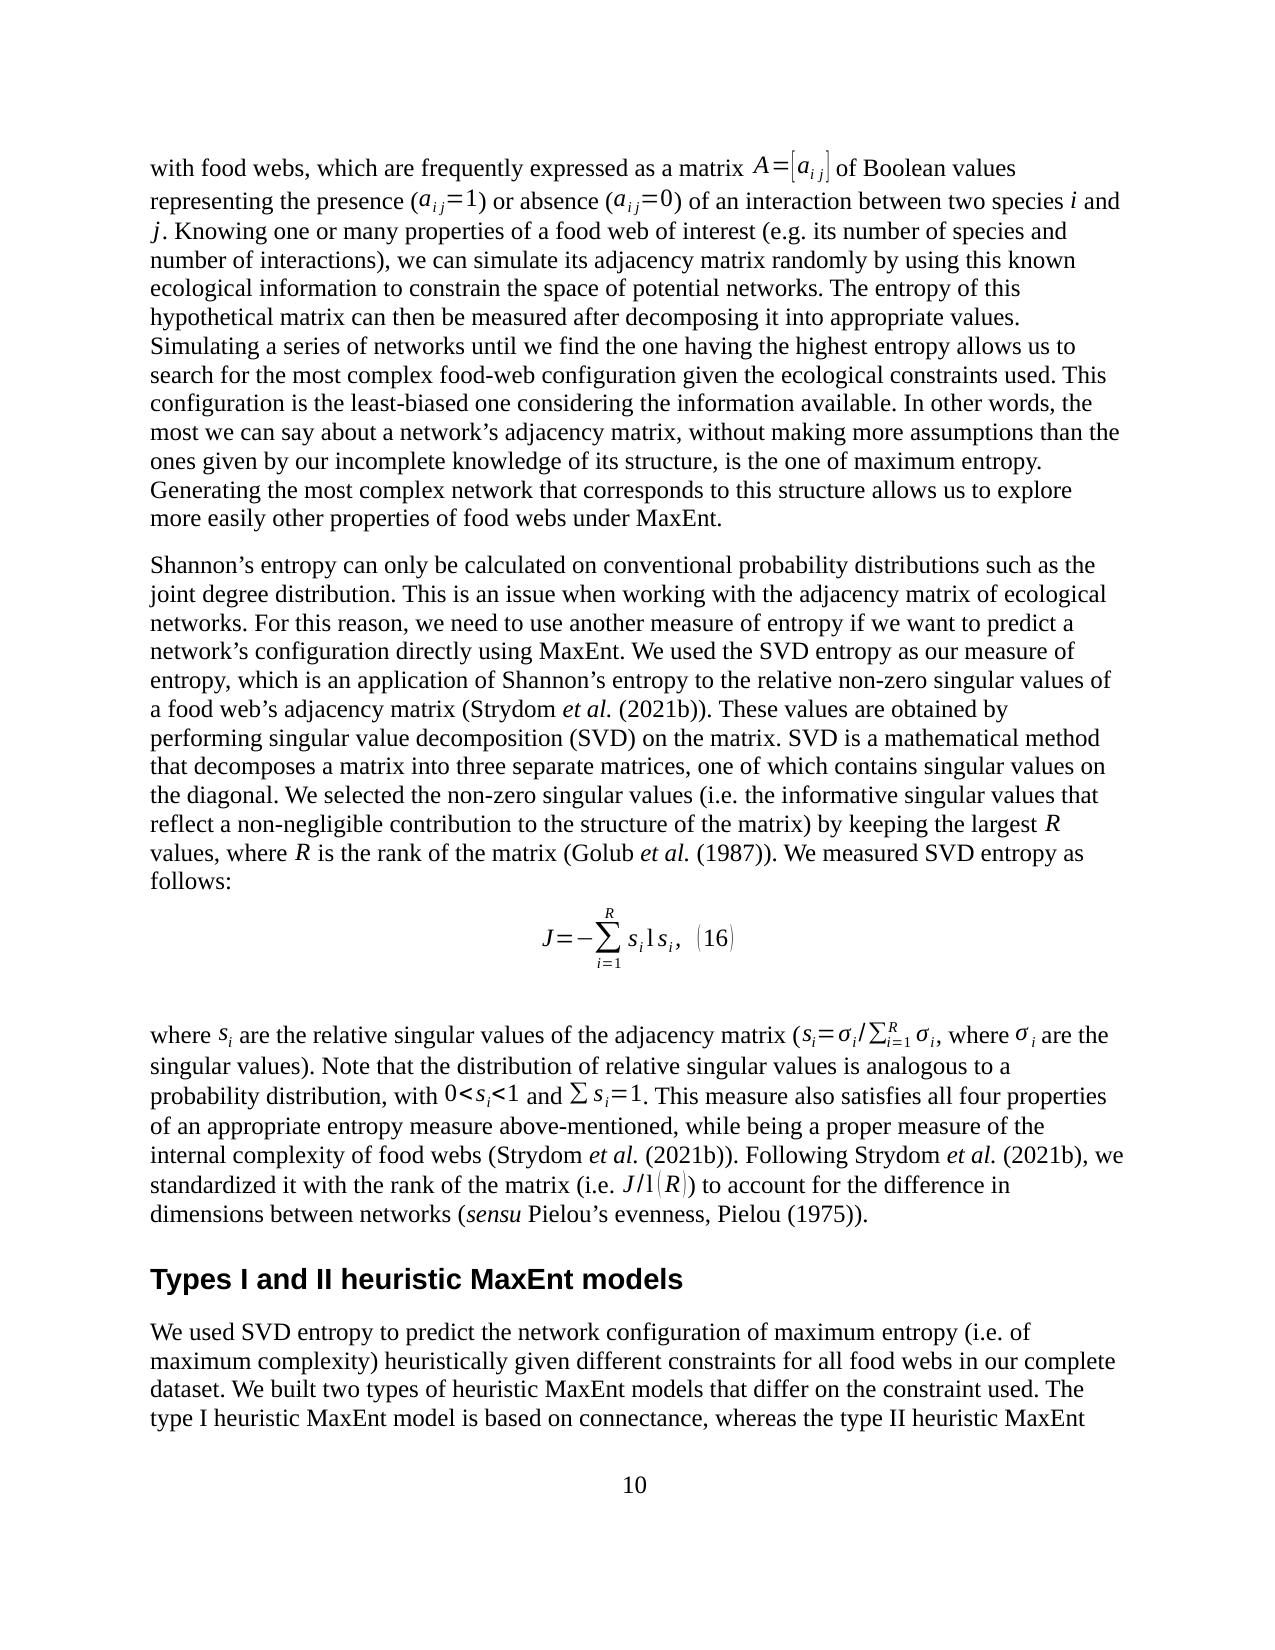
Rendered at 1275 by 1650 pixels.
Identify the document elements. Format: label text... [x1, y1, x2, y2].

text with food webs, which are frequently expressed as a matrix of Boolean values representing the presence () or absence () of an interaction between two species and . Knowing one or many properties of a food web of interest (e.g. its number of species and number of interactions), we can simulate its adjacency matrix randomly by using this known ecological information to constrain the space of potential networks. The entropy of this hypothetical matrix can then be measured after decomposing it into appropriate values. Simulating a series of networks until we find the one having the highest entropy allows us to search for the most complex food-web configuration given the ecological constraints used. This configuration is the least-biased one considering the information available. In other words, the most we can say about a network’s adjacency matrix, without making more assumptions than the ones given by our incomplete knowledge of its structure, is the one of maximum entropy. Generating the most complex network that corresponds to this structure allows us to explore more easily other properties of food webs under MaxEnt. [150, 150, 1125, 532]
subtitle Types I and II heuristic MaxEnt models [150, 1262, 1125, 1296]
text where are the relative singular values of the adjacency matrix (, where are the singular values). Note that the distribution of relative singular values is analogous to a probability distribution, with and . This measure also satisfies all four properties of an appropriate entropy measure above-mentioned, while being a proper measure of the internal complexity of food webs (Strydom et al. (2021b)). Following Strydom et al. (2021b), we standardized it with the rank of the matrix (i.e. ) to account for the difference in dimensions between networks (sensu Pielou’s evenness, Pielou (1975)). [150, 1018, 1125, 1228]
text Shannon’s entropy can only be calculated on conventional probability distributions such as the joint degree distribution. This is an issue when working with the adjacency matrix of ecological networks. For this reason, we need to use another measure of entropy if we want to predict a network’s configuration directly using MaxEnt. We used the SVD entropy as our measure of entropy, which is an application of Shannon’s entropy to the relative non-zero singular values of a food web’s adjacency matrix (Strydom et al. (2021b)). These values are obtained by performing singular value decomposition (SVD) on the matrix. SVD is a mathematical method that decomposes a matrix into three separate matrices, one of which contains singular values on the diagonal. We selected the non-zero singular values (i.e. the informative singular values that reflect a non-negligible contribution to the structure of the matrix) by keeping the largest values, where is the rank of the matrix (Golub et al. (1987)). We measured SVD entropy as follows: [150, 550, 1125, 895]
text We used SVD entropy to predict the network configuration of maximum entropy (i.e. of maximum complexity) heuristically given different constraints for all food webs in our complete dataset. We built two types of heuristic MaxEnt models that differ on the constraint used. The type I heuristic MaxEnt model is based on connectance, whereas the type II heuristic MaxEnt [150, 1317, 1125, 1432]
